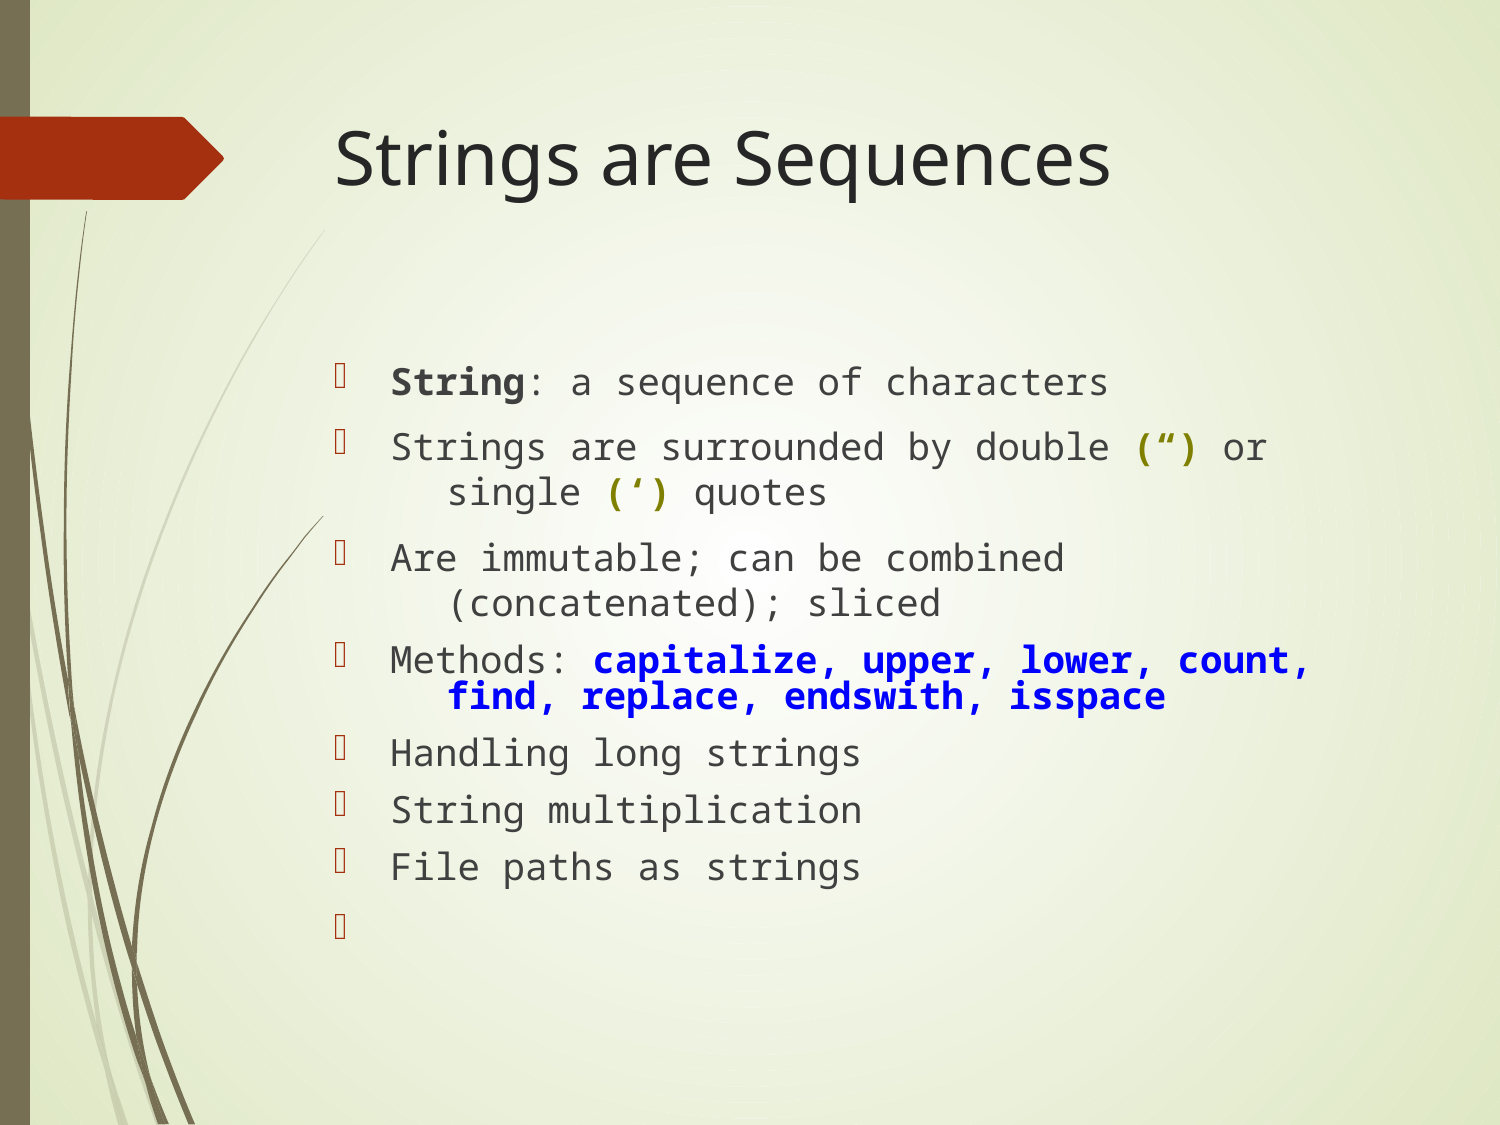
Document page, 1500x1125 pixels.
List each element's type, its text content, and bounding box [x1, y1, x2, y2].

title Strings are Sequences [319, 102, 1400, 313]
list String: a sequence of characters Strings are surrounded by double (“) or single (‘) quotes Are immutable; can be combined (concatenated); sliced Methods: capitalize, upper, lower, count, find, replace, endswith, isspace Handling long strings String multiplication File paths as strings [318, 350, 1401, 970]
